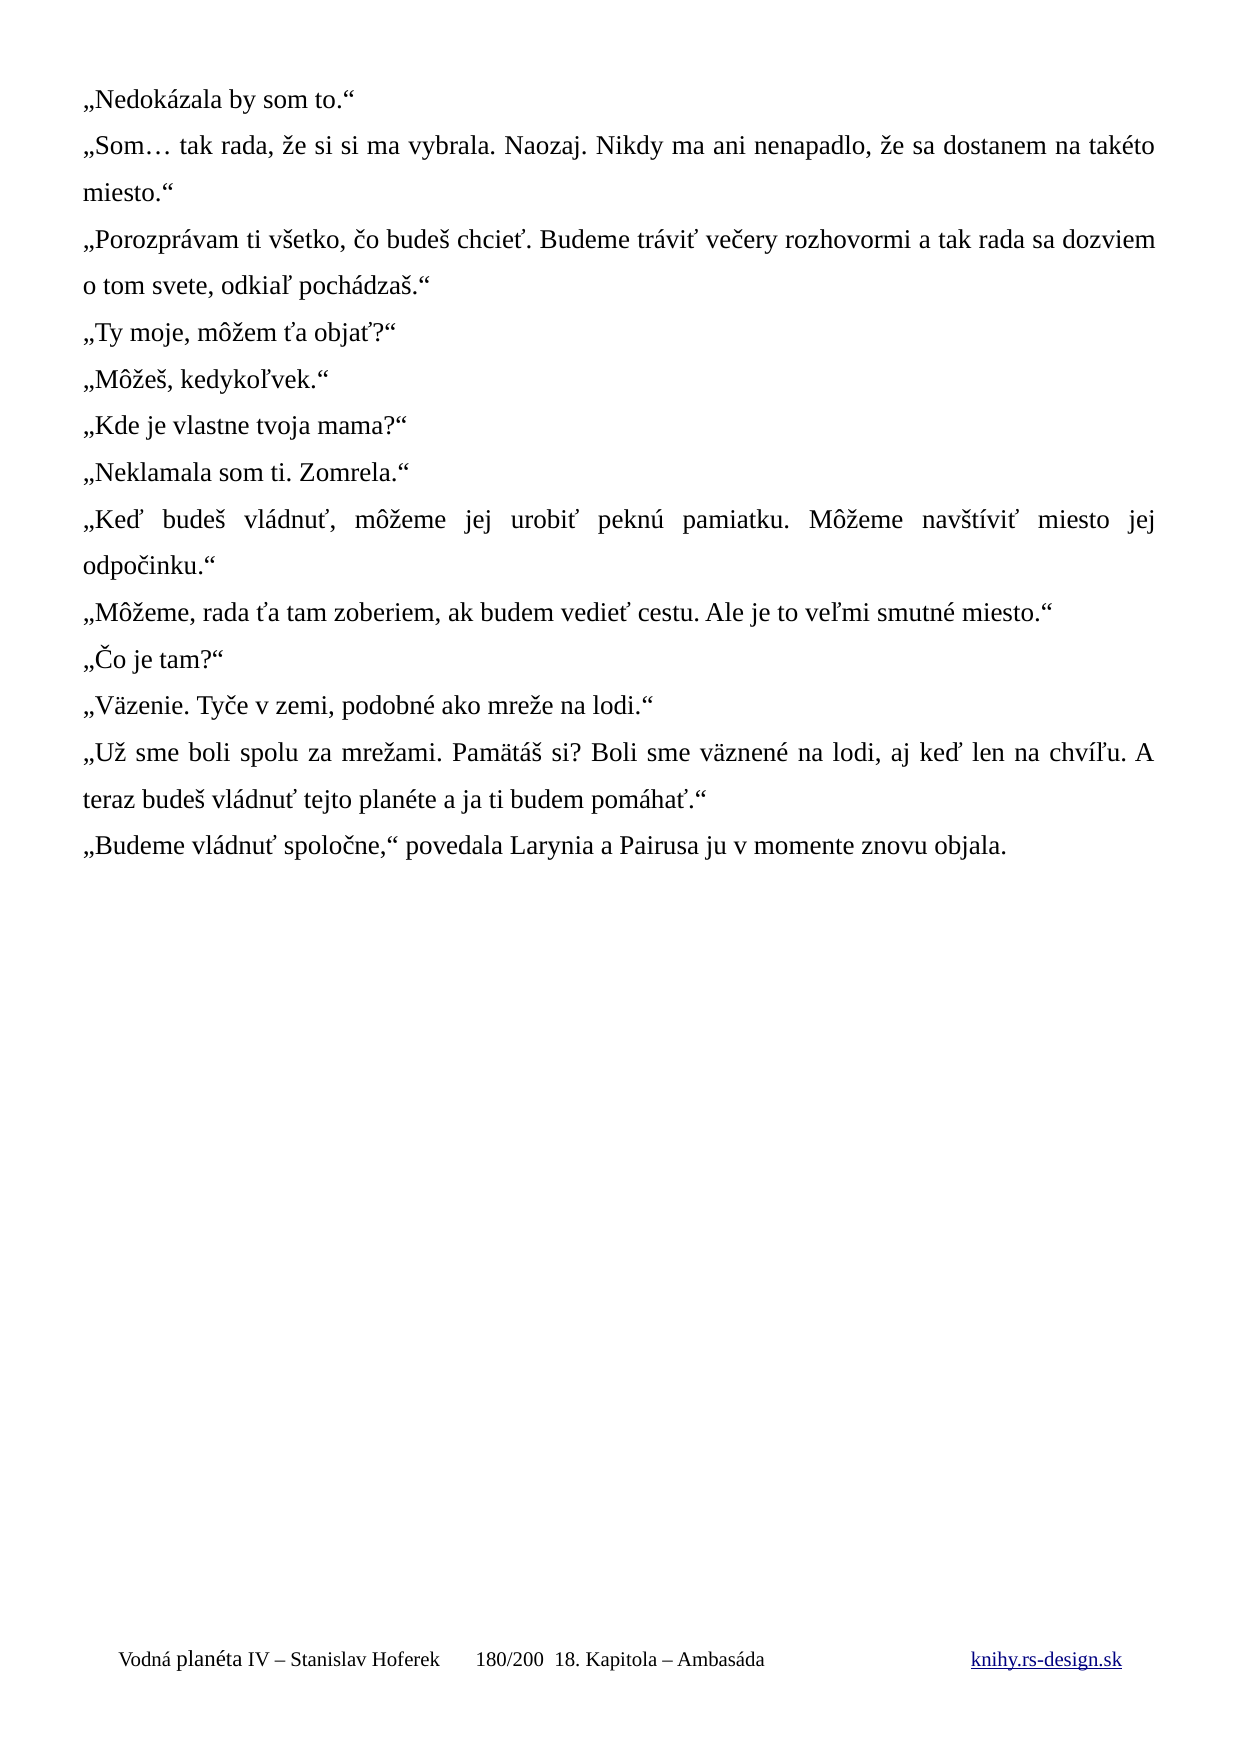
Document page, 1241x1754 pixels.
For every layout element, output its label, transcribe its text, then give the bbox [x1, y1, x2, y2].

text „Ty moje, môžem ťa objať?“ [83, 316, 1157, 347]
text „Môžeš, kedykoľvek.“ [83, 363, 1157, 394]
text „Môžeme, rada ťa tam zoberiem, ak budem vedieť cestu. Ale je to veľmi smutné miesto.“ [83, 596, 1157, 627]
text „Neklamala som ti. Zomrela.“ [83, 456, 1157, 487]
text „Čo je tam?“ [83, 643, 1157, 674]
text „Keď budeš vládnuť, môžeme jej urobiť peknú pamiatku. Môžeme navštíviť miesto jej odpočinku.“ [83, 503, 1157, 581]
text „Porozprávam ti všetko, čo budeš chcieť. Budeme tráviť večery rozhovormi a tak rada sa dozviem o tom svete, odkiaľ pochádzaš.“ [83, 223, 1157, 301]
text „Už sme boli spolu za mrežami. Pamätáš si? Boli sme väznené na lodi, aj keď len na chvíľu. A teraz budeš vládnuť tejto planéte a ja ti budem pomáhať.“ [83, 736, 1157, 814]
text „Nedokázala by som to.“ [83, 83, 1157, 114]
text „Väzenie. Tyče v zemi, podobné ako mreže na lodi.“ [83, 689, 1157, 721]
text „Som… tak rada, že si si ma vybrala. Naozaj. Nikdy ma ani nenapadlo, že sa dostanem na takéto miesto.“ [83, 129, 1157, 207]
text „Kde je vlastne tvoja mama?“ [83, 409, 1157, 441]
text „Budeme vládnuť spoločne,“ povedala Larynia a Pairusa ju v momente znovu objala. [83, 829, 1157, 861]
